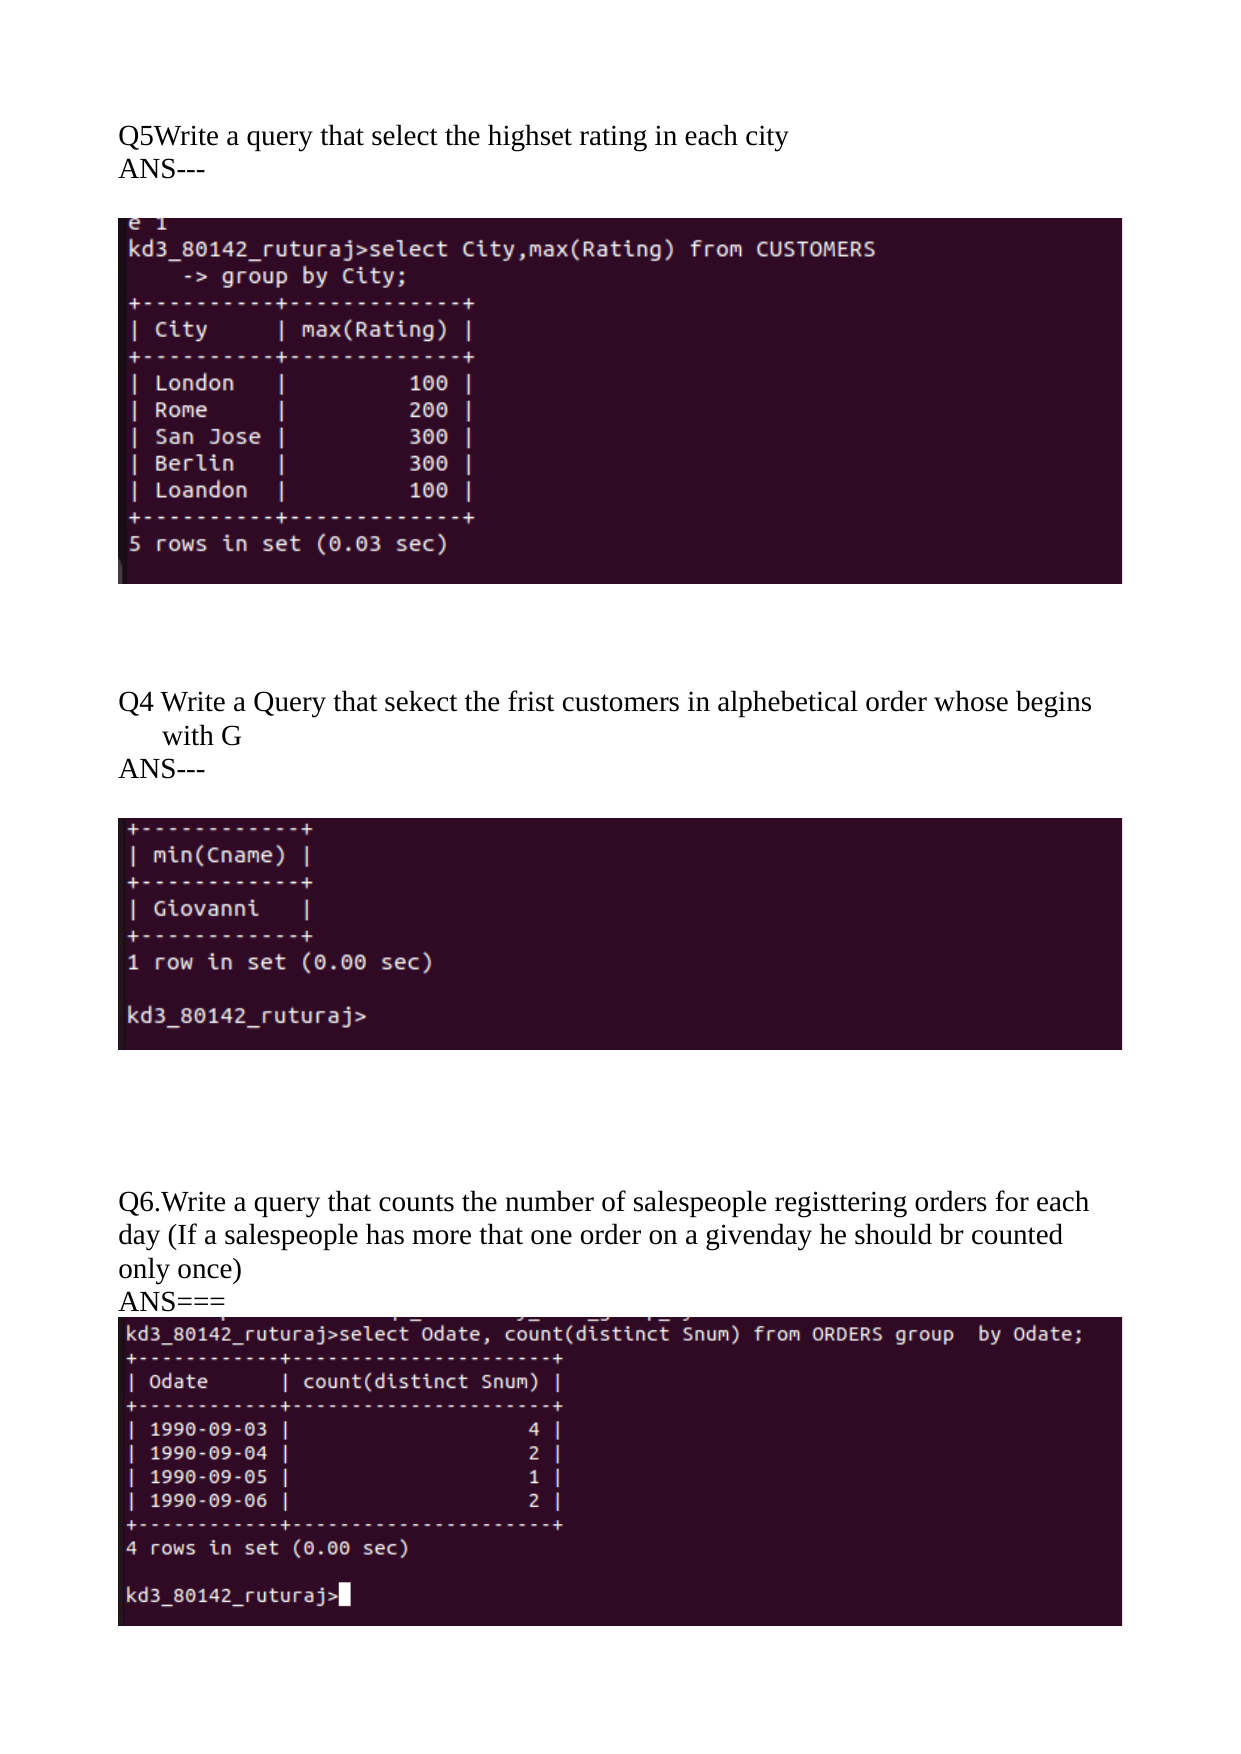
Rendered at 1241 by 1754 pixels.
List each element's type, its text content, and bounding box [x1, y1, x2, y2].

text with G [118, 718, 1122, 751]
picture [118, 218, 1123, 584]
text ANS=== [118, 1284, 1122, 1317]
text ANS--- [118, 152, 1122, 185]
text Q5Write a query that select the highset rating in each city [118, 118, 1122, 152]
text ANS--- [118, 751, 1122, 785]
picture [118, 1317, 1123, 1626]
text Q4 Write a Query that sekect the frist customers in alphebetical order whose begins [118, 684, 1122, 718]
text Q6.Write a query that counts the number of salespeople registtering orders for each day (If a salespeople has more that one order on a givenday he should br counted only once) [118, 1184, 1122, 1284]
picture [118, 818, 1123, 1050]
